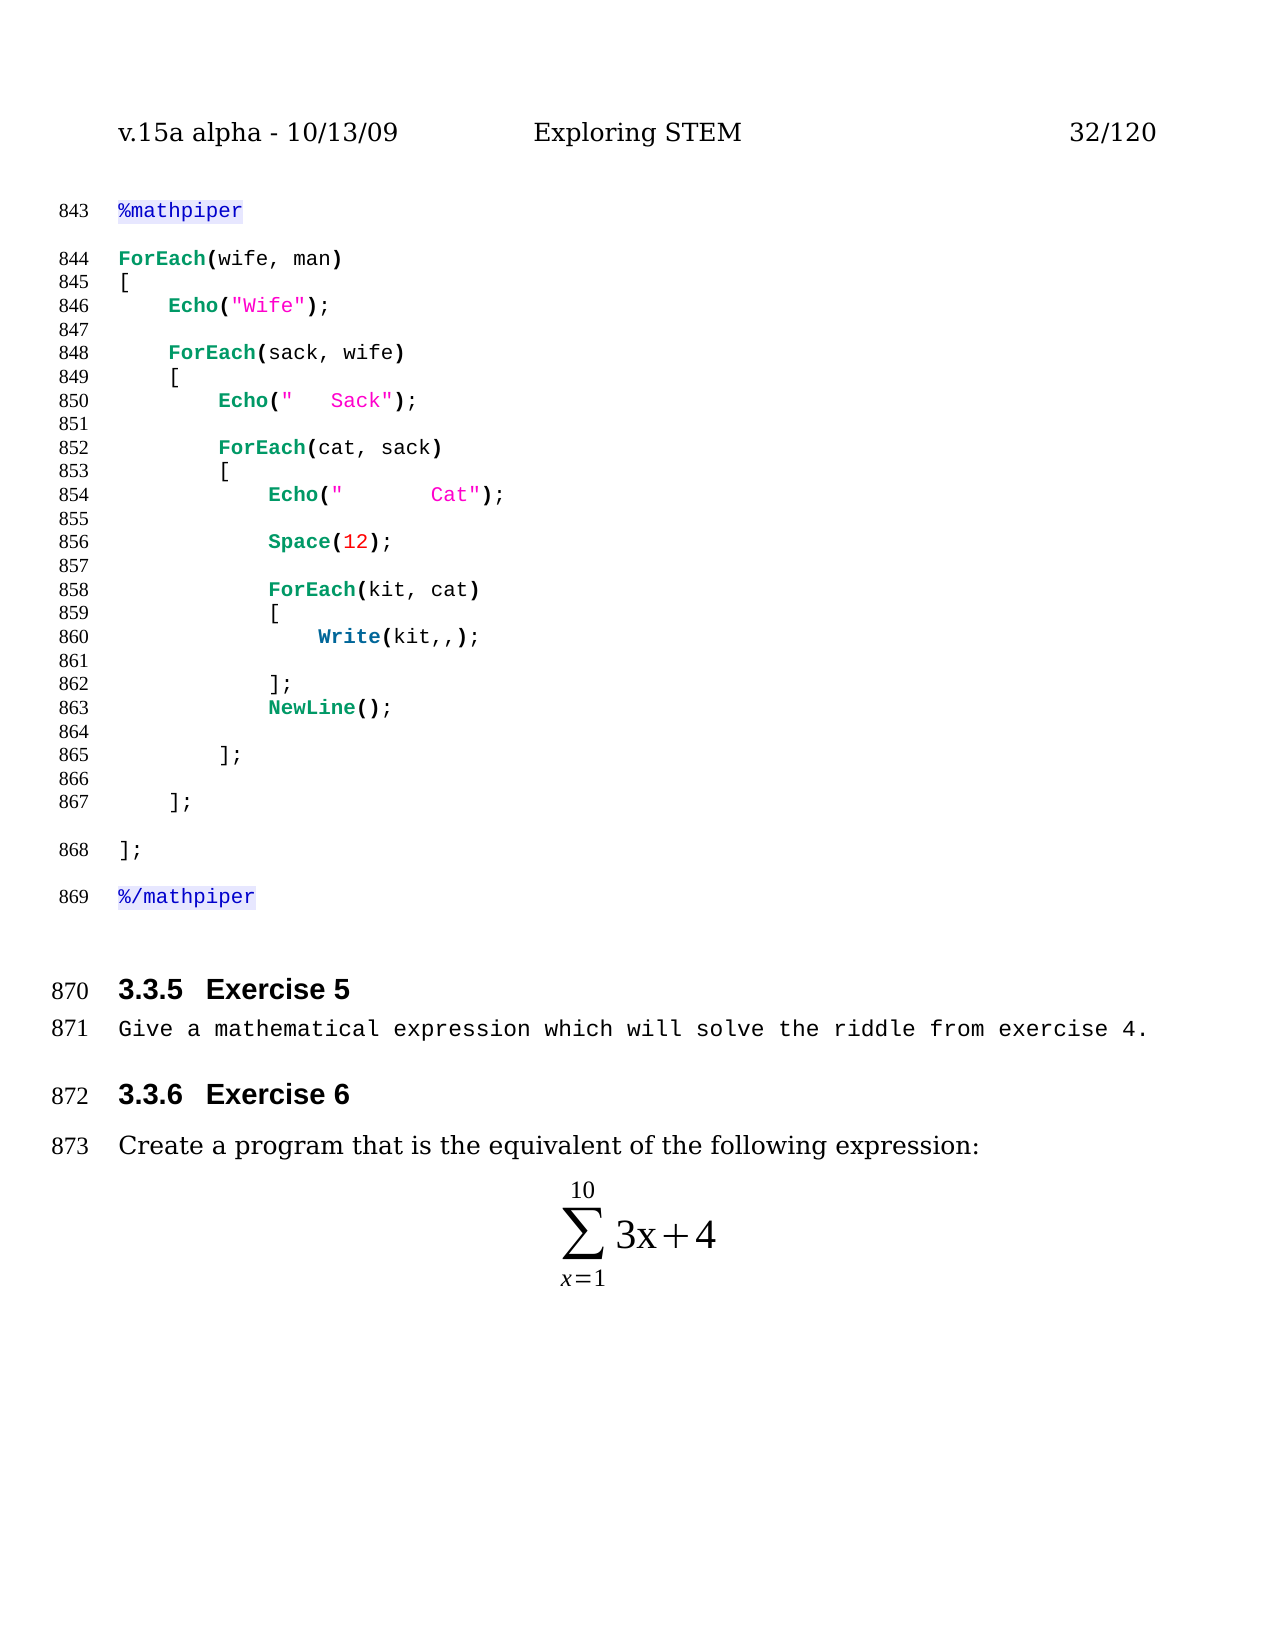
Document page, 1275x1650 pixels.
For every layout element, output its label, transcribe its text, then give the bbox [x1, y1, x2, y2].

text ForEach(cat, sack) [118, 437, 1157, 461]
text ]; [118, 792, 1157, 815]
text ForEach(sack, wife) [118, 342, 1157, 366]
text ]; [118, 839, 1157, 862]
text [ [118, 602, 1157, 626]
text ForEach(kit, cat) [118, 579, 1157, 602]
text %mathpiper [118, 200, 1157, 224]
text Echo(" Sack"); [118, 389, 1157, 413]
subtitle Exercise 5 [118, 972, 1157, 1006]
text [ [118, 366, 1157, 389]
text Echo(" Cat"); [118, 484, 1157, 508]
text ]; [118, 744, 1157, 768]
text [ [118, 461, 1157, 484]
text Create a program that is the equivalent of the following expression: [118, 1131, 1157, 1160]
text Space(12); [118, 531, 1157, 555]
text [ [118, 271, 1157, 295]
text ]; [118, 673, 1157, 697]
text Give a mathematical expression which will solve the riddle from exercise 4. [118, 1018, 1157, 1044]
subtitle Exercise 6 [118, 1077, 1157, 1110]
text %/mathpiper [118, 886, 1157, 910]
text NewLine(); [118, 697, 1157, 721]
text ForEach(wife, man) [118, 248, 1157, 271]
text Echo("Wife"); [118, 295, 1157, 319]
text Write(kit,,); [118, 626, 1157, 650]
